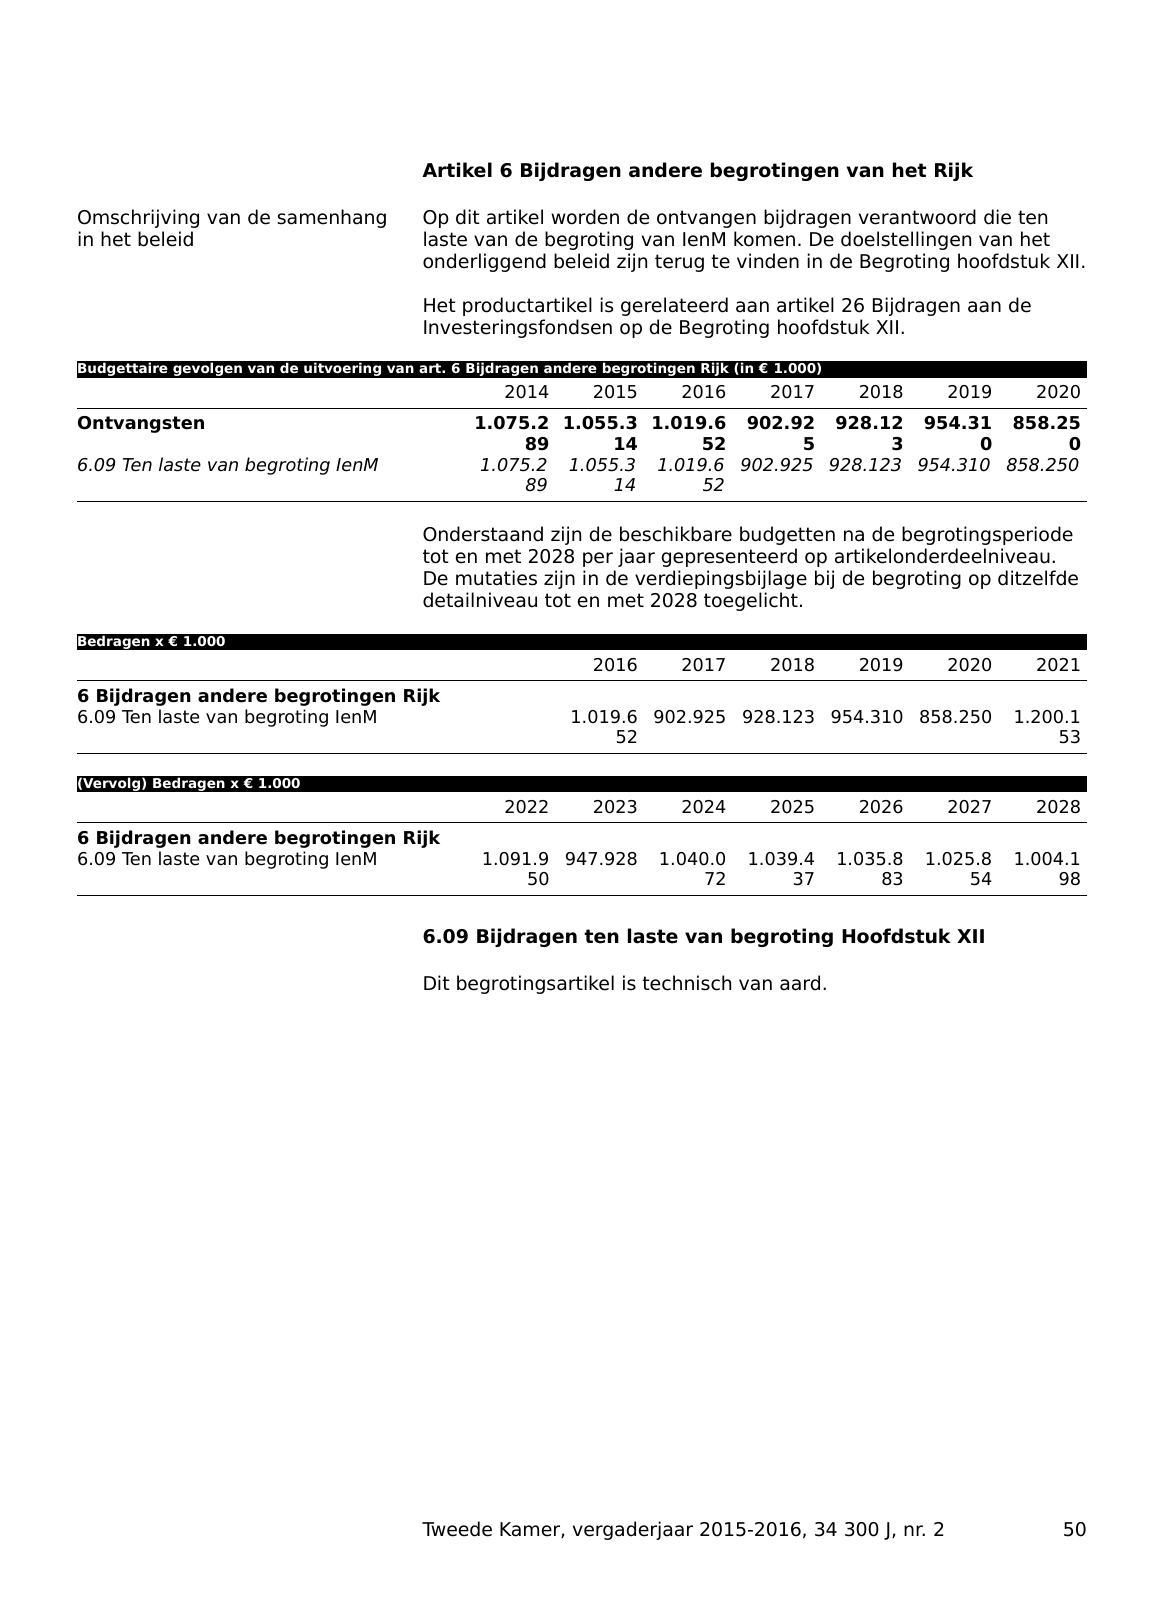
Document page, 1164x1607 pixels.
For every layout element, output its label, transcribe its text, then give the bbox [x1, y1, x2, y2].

table_cell 2015 [555, 378, 644, 408]
table_cell 858.250 [998, 455, 1087, 501]
table_cell 2018 [821, 378, 909, 408]
table_cell 1.025.854 [909, 849, 998, 894]
table_cell 2020 [909, 650, 998, 680]
table_cell 2021 [998, 650, 1087, 680]
table_cell [555, 681, 644, 707]
subtitle 6.09 Bijdragen ten laste van begroting Hoofdstuk XII [422, 926, 1087, 948]
table_cell 6.09 Ten laste van begroting IenM [77, 849, 466, 894]
table_cell 2023 [555, 792, 644, 822]
table_cell 6 Bijdragen andere begrotingen Rijk [77, 823, 466, 849]
table_cell 1.075.289 [466, 409, 555, 454]
table_cell 2019 [821, 650, 909, 680]
table_cell 954.310 [909, 455, 998, 501]
table_cell 2018 [732, 650, 821, 680]
table_cell 1.039.437 [732, 849, 821, 894]
table_cell 2026 [821, 792, 909, 822]
table_cell 928.123 [821, 409, 909, 454]
table_cell 902.925 [732, 409, 821, 454]
table_cell [555, 823, 644, 849]
table_cell [644, 681, 732, 707]
table_cell 2025 [732, 792, 821, 822]
table_cell [998, 823, 1087, 849]
table_cell 2027 [909, 792, 998, 822]
table_cell 1.055.314 [555, 409, 644, 454]
table_cell 6.09 Ten laste van begroting IenM [77, 707, 555, 753]
text Omschrijving van de samenhang in het beleid [77, 207, 399, 251]
table_cell [909, 681, 998, 707]
text Dit begrotingsartikel is technisch van aard. [422, 973, 1087, 994]
table_cell 1.200.153 [998, 707, 1087, 753]
table_cell [644, 823, 732, 849]
table_cell [466, 823, 555, 849]
table_cell 928.123 [821, 455, 909, 501]
table_cell 1.019.652 [644, 455, 732, 501]
table_cell Ontvangsten [77, 409, 466, 454]
table_cell 1.075.289 [466, 455, 555, 501]
table_cell 2017 [732, 378, 821, 408]
table_cell 954.310 [909, 409, 998, 454]
table_cell 1.035.883 [821, 849, 909, 894]
table_cell 2019 [909, 378, 998, 408]
table_cell 954.310 [821, 707, 909, 753]
table_cell [821, 823, 909, 849]
table_cell 2022 [466, 792, 555, 822]
text Op dit artikel worden de ontvangen bijdragen verantwoord die ten laste van de begroting van IenM komen. De doelstellingen van het onderliggend beleid zijn terug te vinden in de Begroting hoofdstuk XII. [422, 207, 1087, 273]
table_cell 1.091.950 [466, 849, 555, 894]
table_cell 1.004.198 [998, 849, 1087, 894]
table_cell 6 Bijdragen andere begrotingen Rijk [77, 681, 555, 707]
table_cell [732, 823, 821, 849]
table_header Bedragen x € 1.000 [77, 634, 1087, 649]
table_cell 2016 [644, 378, 732, 408]
table_cell 2017 [644, 650, 732, 680]
text Onderstaand zijn de beschikbare budgetten na de begrotingsperiode tot en met 2028 per jaar gepresenteerd op artikelonderdeelniveau. De mutaties zijn in de verdiepingsbijlage bij de begroting op ditzelfde detailniveau tot en met 2028 toegelicht. [422, 524, 1087, 612]
table_cell [998, 681, 1087, 707]
table_cell 928.123 [732, 707, 821, 753]
table_cell [909, 823, 998, 849]
subtitle Artikel 6 Bijdragen andere begrotingen van het Rijk [422, 160, 1087, 182]
table_cell 858.250 [998, 409, 1087, 454]
table_cell 2020 [998, 378, 1087, 408]
text Het productartikel is gerelateerd aan artikel 26 Bijdragen aan de Investeringsfondsen op de Begroting hoofdstuk XII. [422, 295, 1087, 339]
table_cell [77, 378, 466, 408]
table_cell 2014 [466, 378, 555, 408]
table_cell [77, 650, 555, 680]
table_cell 1.055.314 [555, 455, 644, 501]
table_cell 902.925 [732, 455, 821, 501]
table_cell 1.019.652 [555, 707, 644, 753]
table_cell [821, 681, 909, 707]
table_cell 1.040.072 [644, 849, 732, 894]
table_cell 2024 [644, 792, 732, 822]
table_cell 2016 [555, 650, 644, 680]
table_cell 2028 [998, 792, 1087, 822]
table_cell 858.250 [909, 707, 998, 753]
table_cell [732, 681, 821, 707]
table_header Budgettaire gevolgen van de uitvoering van art. 6 Bijdragen andere begrotingen Rijk (in € 1.000) [77, 361, 1087, 377]
table_cell 1.019.652 [644, 409, 732, 454]
table_cell 6.09 Ten laste van begroting IenM [77, 455, 466, 501]
table_cell 947.928 [555, 849, 644, 894]
table_cell [77, 792, 466, 822]
table_header (Vervolg) Bedragen x € 1.000 [77, 776, 1087, 791]
table_cell 902.925 [644, 707, 732, 753]
